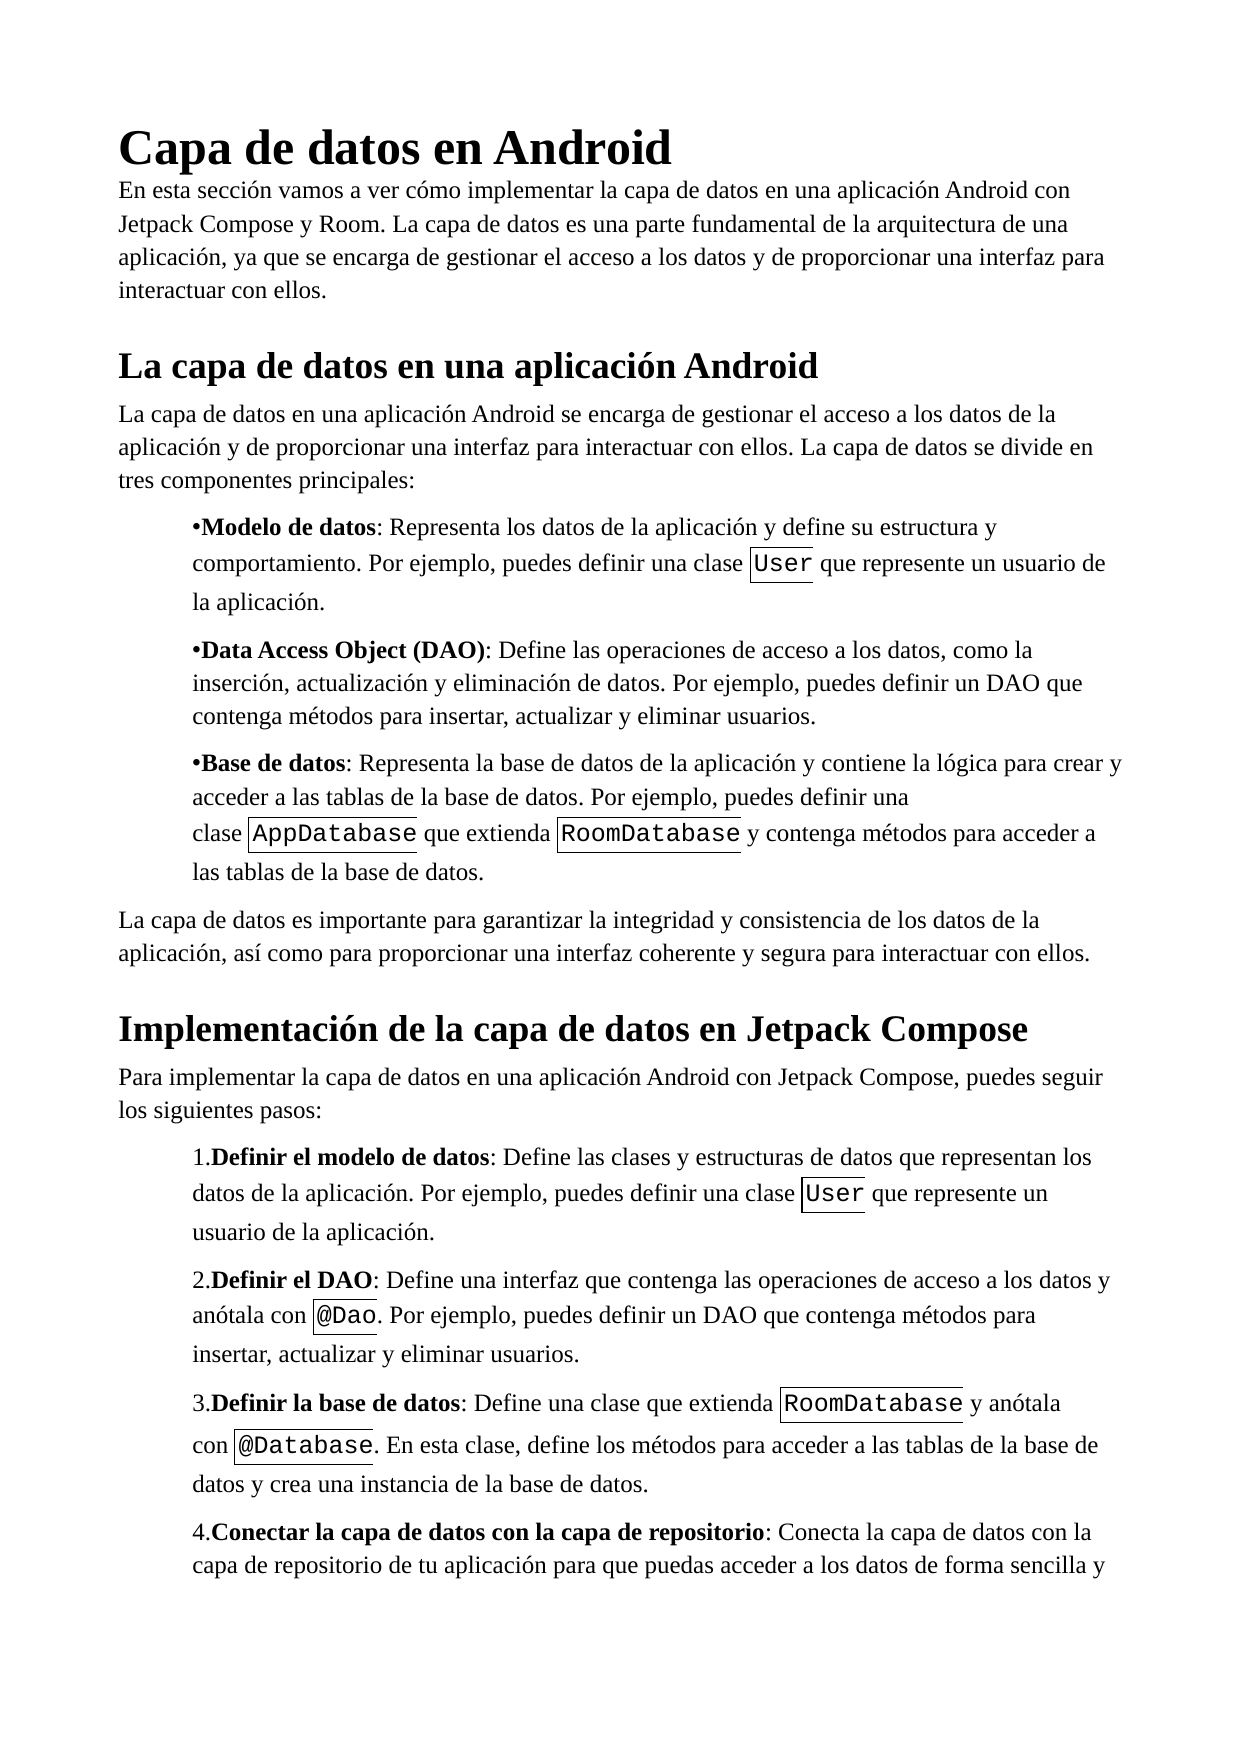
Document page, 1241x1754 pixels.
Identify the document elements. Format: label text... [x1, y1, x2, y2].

subtitle Implementación de la capa de datos en Jetpack Compose​ [118, 1006, 1122, 1049]
list Definir la base de datos: Define una clase que extienda RoomDatabase y anótala con @Database. En esta clase, define los métodos para acceder a las tablas de la base de datos y crea una instancia de la base de datos. [118, 1387, 1122, 1498]
list Modelo de datos: Representa los datos de la aplicación y define su estructura y comportamiento. Por ejemplo, puedes definir una clase User que represente un usuario de la aplicación. [118, 512, 1122, 616]
list Conectar la capa de datos con la capa de repositorio: Conecta la capa de datos con la capa de repositorio de tu aplicación para que puedas acceder a los datos de forma sencilla y [118, 1517, 1122, 1579]
text En esta sección vamos a ver cómo implementar la capa de datos en una aplicación Android con Jetpack Compose y Room. La capa de datos es una parte fundamental de la arquitectura de una aplicación, ya que se encarga de gestionar el acceso a los datos y de proporcionar una interfaz para interactuar con ellos. [118, 176, 1122, 303]
subtitle Capa de datos en Android [118, 118, 1122, 176]
text La capa de datos es importante para garantizar la integridad y consistencia de los datos de la aplicación, así como para proporcionar una interfaz coherente y segura para interactuar con ellos. [118, 905, 1122, 967]
list Definir el modelo de datos: Define las clases y estructuras de datos que representan los datos de la aplicación. Por ejemplo, puedes definir una clase User que represente un usuario de la aplicación. [118, 1142, 1122, 1246]
list Data Access Object (DAO): Define las operaciones de acceso a los datos, como la inserción, actualización y eliminación de datos. Por ejemplo, puedes definir un DAO que contenga métodos para insertar, actualizar y eliminar usuarios. [118, 635, 1122, 729]
list Base de datos: Representa la base de datos de la aplicación y contiene la lógica para crear y acceder a las tablas de la base de datos. Por ejemplo, puedes definir una clase AppDatabase que extienda RoomDatabase y contenga métodos para acceder a las tablas de la base de datos. [118, 748, 1122, 886]
text Para implementar la capa de datos en una aplicación Android con Jetpack Compose, puedes seguir los siguientes pasos: [118, 1062, 1122, 1124]
subtitle La capa de datos en una aplicación Android​ [118, 343, 1122, 386]
list Definir el DAO: Define una interfaz que contenga las operaciones de acceso a los datos y anótala con @Dao. Por ejemplo, puedes definir un DAO que contenga métodos para insertar, actualizar y eliminar usuarios. [118, 1265, 1122, 1368]
text La capa de datos en una aplicación Android se encarga de gestionar el acceso a los datos de la aplicación y de proporcionar una interfaz para interactuar con ellos. La capa de datos se divide en tres componentes principales: [118, 399, 1122, 493]
